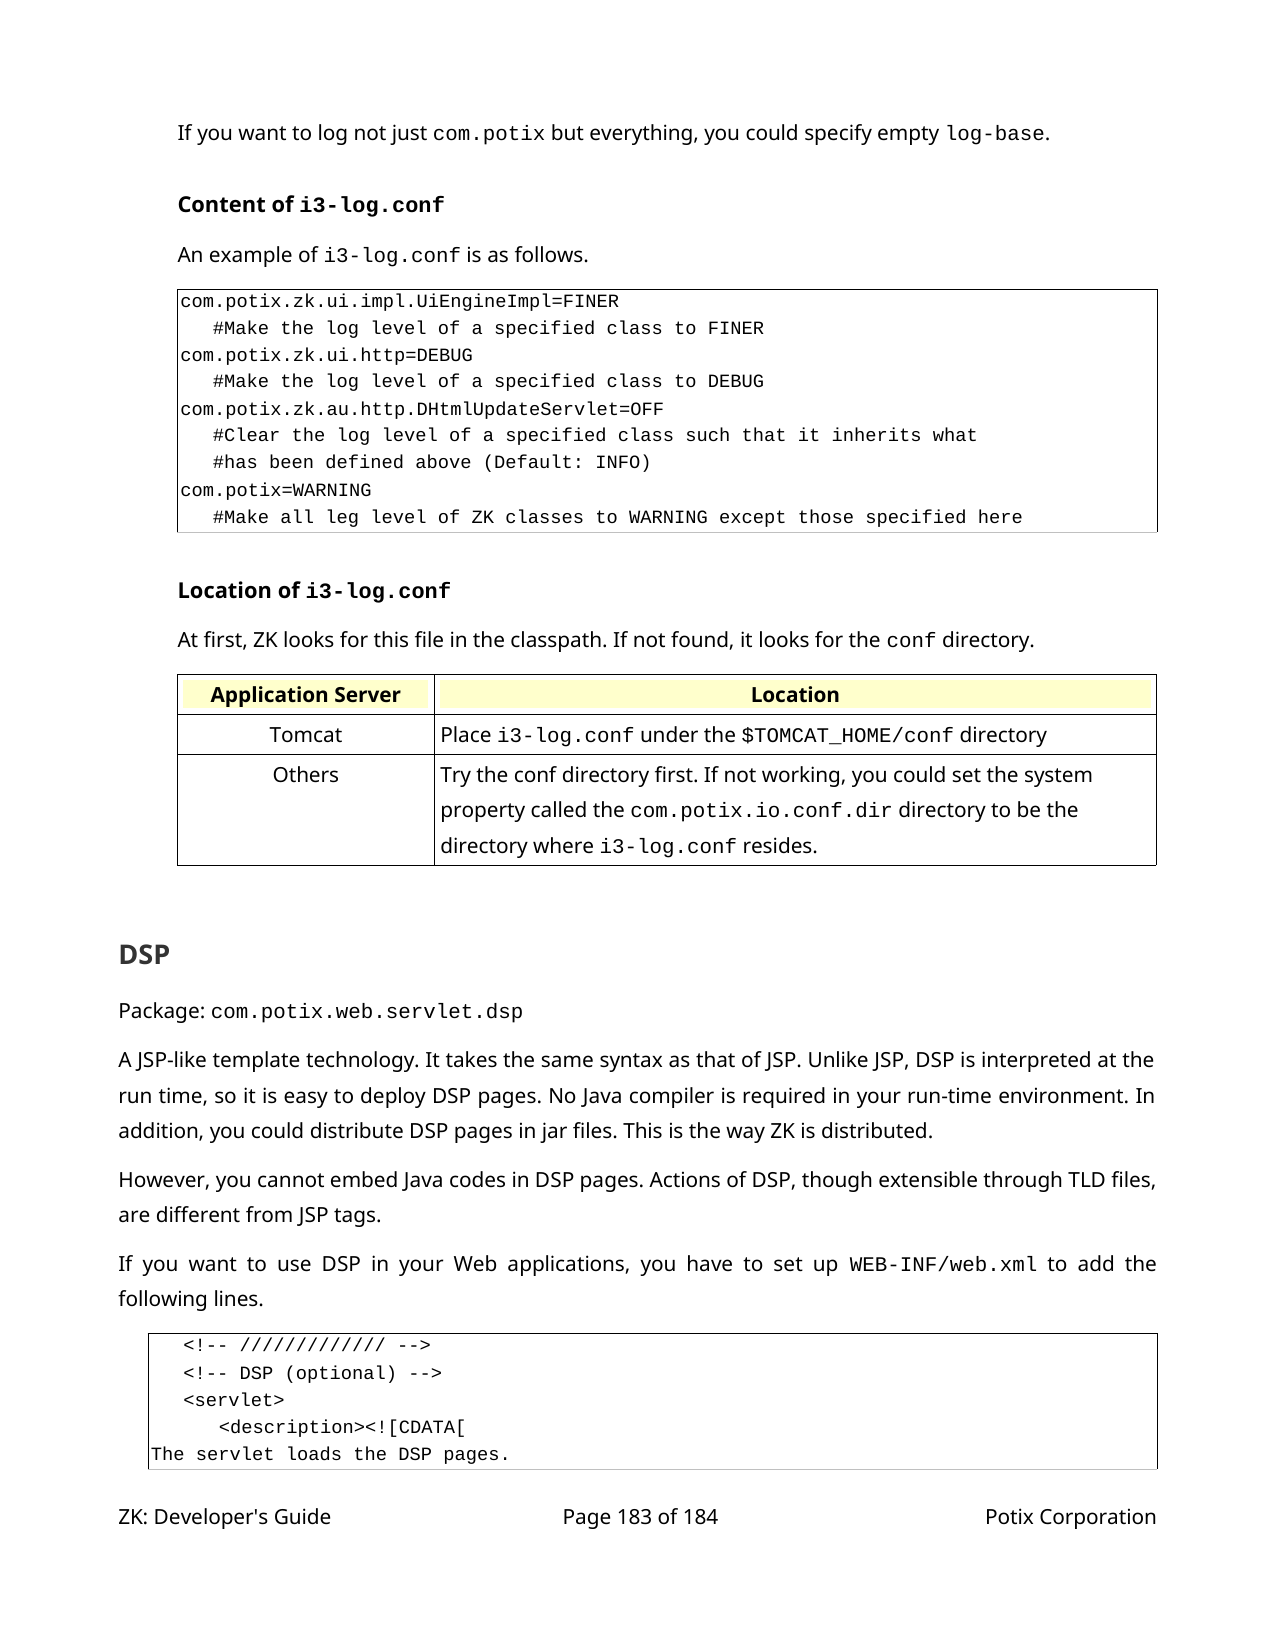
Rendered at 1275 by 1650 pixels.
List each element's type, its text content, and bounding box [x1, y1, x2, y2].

text At first, ZK looks for this file in the classpath. If not found, it looks for the conf directory. [177, 625, 1157, 654]
text A JSP-like template technology. It takes the same syntax as that of JSP. Unlike JSP, DSP is interpreted at the run time, so it is easy to deploy DSP pages. No Java compiler is required in your run-time environment. In addition, you could distribute DSP pages in jar files. This is the way ZK is distributed. [118, 1046, 1157, 1144]
table_cell Try the conf directory first. If not working, you could set the system property called the com.potix.io.conf.dir directory to be the directory where i3-log.conf resides. [435, 755, 1156, 865]
table_cell Tomcat [178, 715, 434, 754]
text An example of i3-log.conf is as follows. [177, 240, 1157, 268]
text Package: com.potix.web.servlet.dsp [118, 996, 1157, 1025]
text #Make all leg level of ZK classes to WARNING except those specified here [178, 505, 1157, 532]
text <!-- DSP (optional) --> [149, 1361, 1157, 1385]
text If you want to use DSP in your Web applications, you have to set up WEB-INF/web.xml to add the following lines. [118, 1249, 1157, 1313]
table_cell Others [178, 755, 434, 865]
subtitle Content of i3-log.conf [177, 189, 1157, 219]
text com.potix.zk.au.http.DHtmlUpdateServlet=OFF #Clear the log level of a specified class such that it inherits what [178, 397, 1157, 447]
table_header Application Server [178, 675, 434, 714]
text The servlet loads the DSP pages. [149, 1442, 1157, 1469]
subtitle Location of i3-log.conf [177, 574, 1157, 604]
table_cell Place i3-log.conf under the $TOMCAT_HOME/conf directory [435, 715, 1156, 754]
text However, you cannot embed Java codes in DSP pages. Actions of DSP, though extensible through TLD files, are different from JSP tags. [118, 1165, 1157, 1228]
text #has been defined above (Default: INFO) [178, 450, 1157, 474]
text com.potix=WARNING [178, 477, 1157, 502]
text com.potix.zk.ui.impl.UiEngineImpl=FINER [178, 290, 1157, 313]
subtitle DSP [118, 936, 1157, 973]
text If you want to log not just com.potix but everything, you could specify empty log-base. [177, 118, 1157, 147]
text #Make the log level of a specified class to FINER com.potix.zk.ui.http=DEBUG #Make the log level of a specified class to DEBUG [178, 316, 1157, 394]
text <servlet> [149, 1388, 1157, 1412]
text <description><![CDATA[ [149, 1415, 1157, 1439]
text <!-- ///////////// --> [149, 1334, 1157, 1358]
table_header Location [435, 675, 1156, 714]
